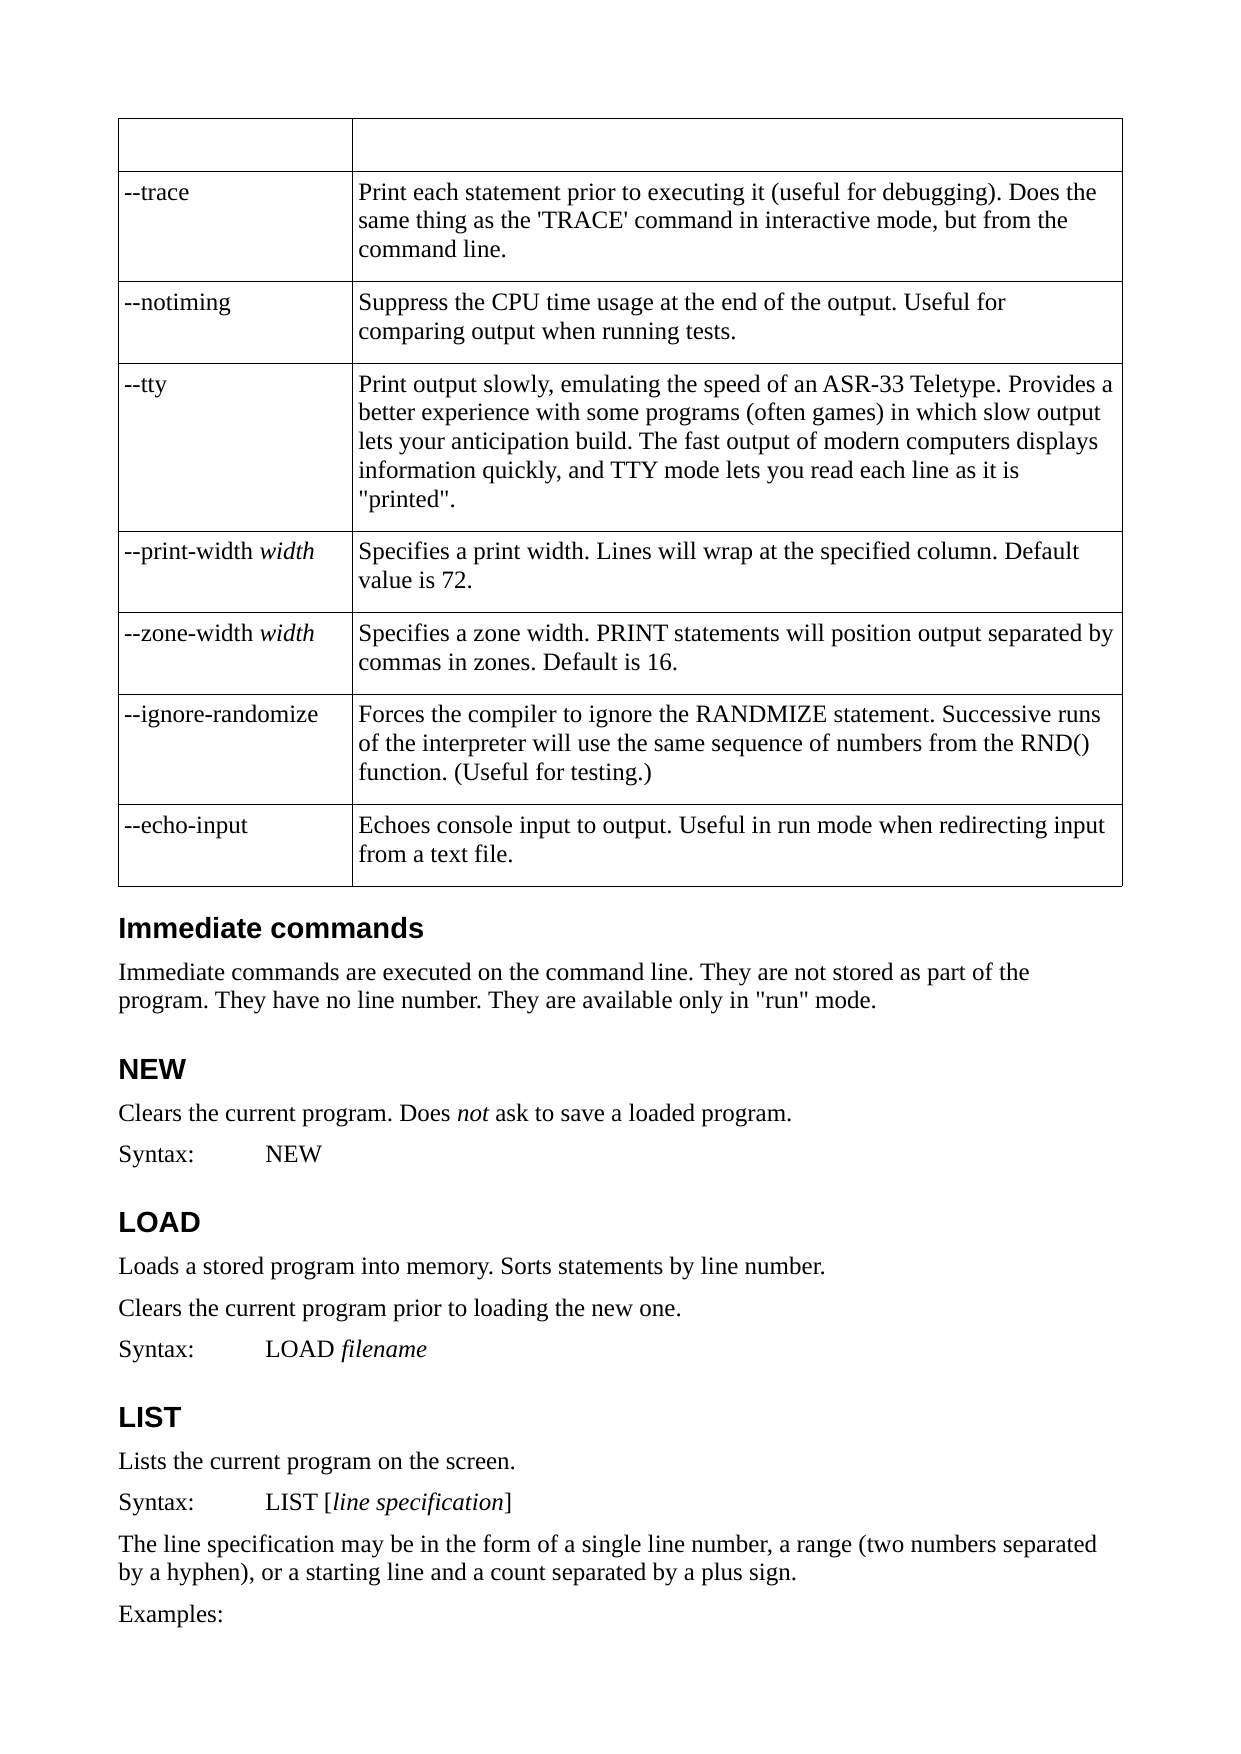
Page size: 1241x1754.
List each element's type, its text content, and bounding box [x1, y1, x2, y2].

text Lists the current program on the screen. [118, 1446, 1122, 1475]
table_cell --zone-width width [119, 613, 352, 694]
table_cell [119, 119, 352, 171]
table_cell --tty [119, 364, 352, 531]
table_cell --notiming [119, 282, 352, 363]
subtitle NEW [118, 1052, 1122, 1085]
table_cell Suppress the CPU time usage at the end of the output. Useful for comparing output when running tests. [353, 282, 1122, 363]
text Immediate commands are executed on the command line. They are not stored as part of the program. They have no line number. They are available only in "run" mode. [118, 957, 1122, 1014]
table_cell Echoes console input to output. Useful in run mode when redirecting input from a text file. [353, 805, 1122, 886]
table_cell Print output slowly, emulating the speed of an ASR-33 Teletype. Provides a better experience with some programs (often games) in which slow output lets your anticipation build. The fast output of modern computers displays information quickly, and TTY mode lets you read each line as it is "printed". [353, 364, 1122, 531]
text Syntax: LIST [line specification] [118, 1487, 1122, 1516]
table_cell Print each statement prior to executing it (useful for debugging). Does the same thing as the 'TRACE' command in interactive mode, but from the command line. [353, 172, 1122, 281]
table_cell --trace [119, 172, 352, 281]
subtitle Immediate commands [118, 911, 1122, 944]
subtitle LOAD [118, 1205, 1122, 1239]
text Syntax: LOAD filename [118, 1334, 1122, 1363]
table_cell Specifies a print width. Lines will wrap at the specified column. Default value is 72. [353, 532, 1122, 612]
table_cell --ignore-randomize [119, 695, 352, 804]
text Examples: [118, 1599, 1122, 1627]
text Clears the current program prior to loading the new one. [118, 1293, 1122, 1321]
table_cell Specifies a zone width. PRINT statements will position output separated by commas in zones. Default is 16. [353, 613, 1122, 694]
table_cell --print-width width [119, 532, 352, 612]
text Clears the current program. Does not ask to save a loaded program. [118, 1098, 1122, 1127]
text Syntax: NEW [118, 1139, 1122, 1168]
text The line specification may be in the form of a single line number, a range (two numbers separated by a hyphen), or a starting line and a count separated by a plus sign. [118, 1529, 1122, 1586]
table_cell --echo-input [119, 805, 352, 886]
text Loads a stored program into memory. Sorts statements by line number. [118, 1251, 1122, 1280]
subtitle LIST [118, 1400, 1122, 1434]
table_cell [353, 119, 1122, 171]
table_cell Forces the compiler to ignore the RANDMIZE statement. Successive runs of the interpreter will use the same sequence of numbers from the RND() function. (Useful for testing.) [353, 695, 1122, 804]
